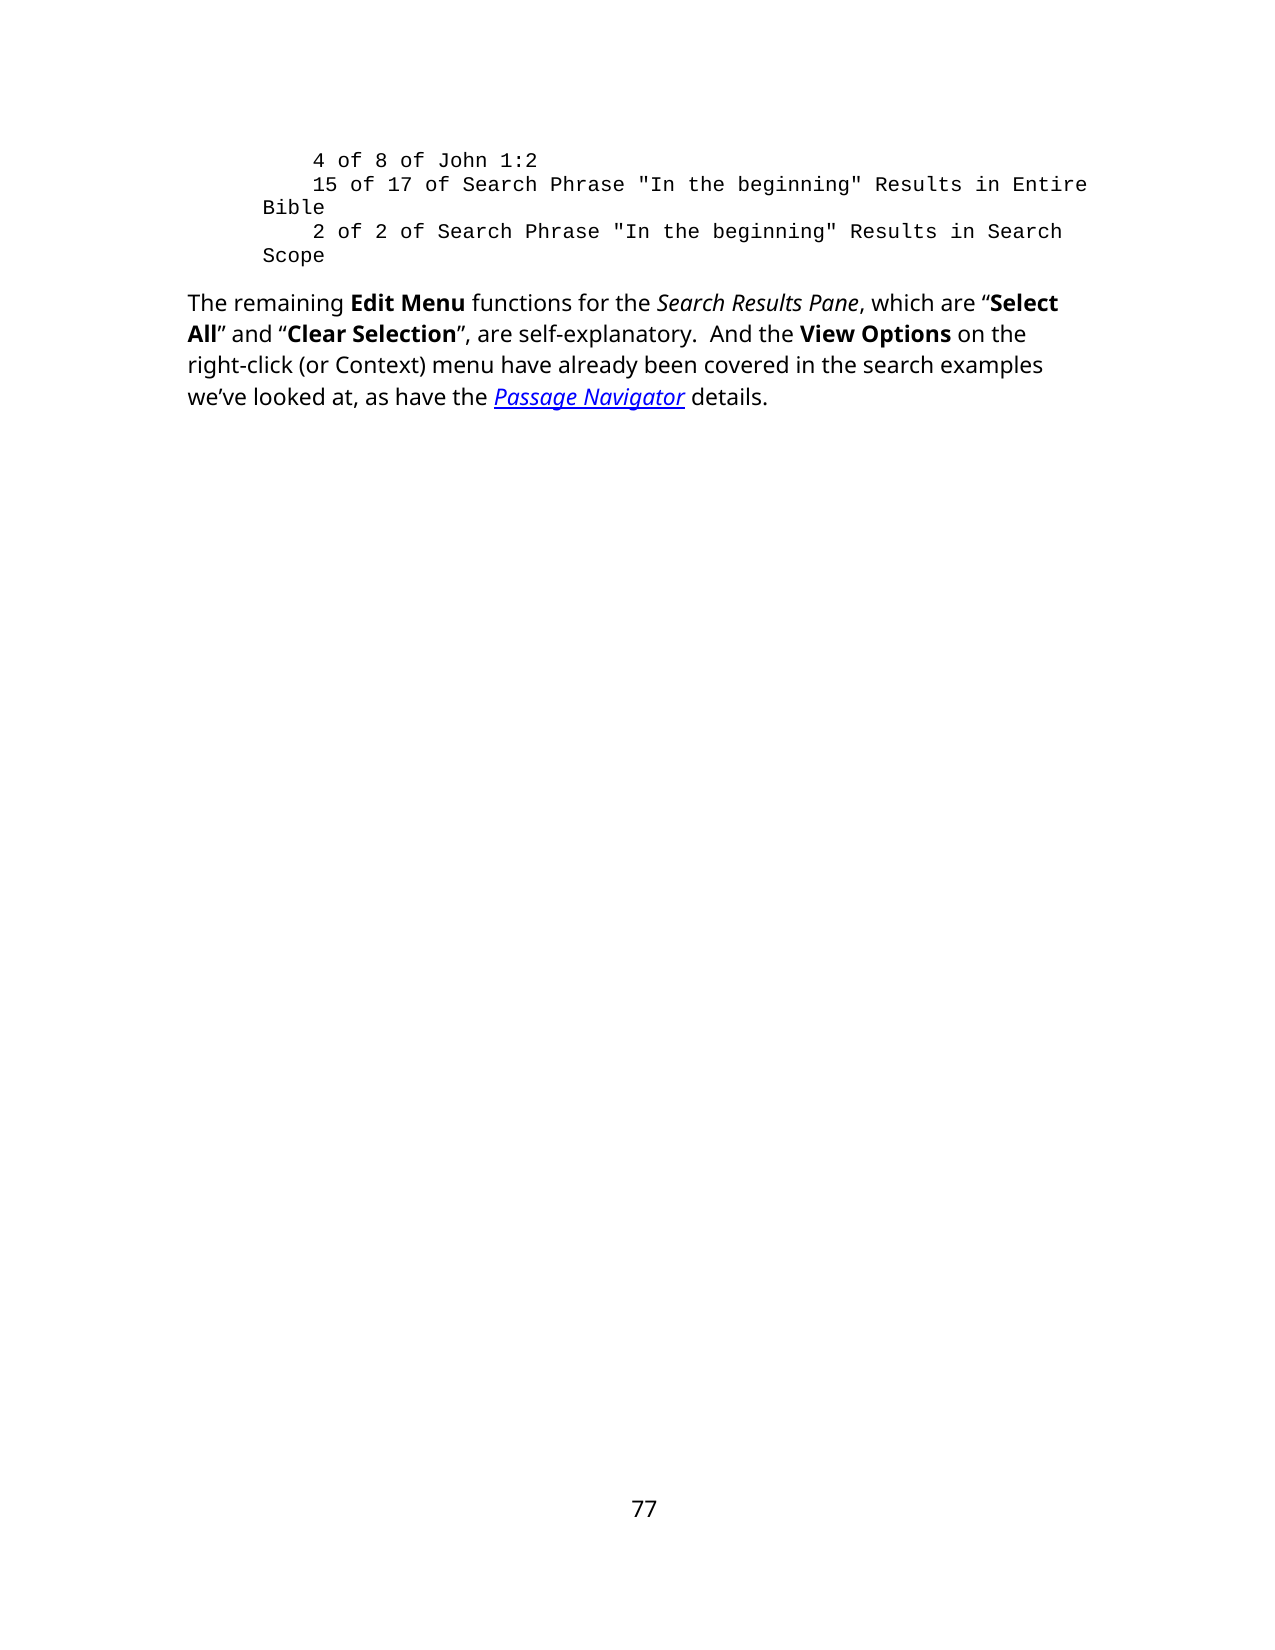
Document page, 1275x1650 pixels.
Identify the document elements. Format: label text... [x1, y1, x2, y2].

text 2 of 2 of Search Phrase "In the beginning" Results in Search Scope [262, 221, 1087, 268]
text The remaining Edit Menu functions for the Search Results Pane, which are “Select All” and “Clear Selection”, are self-explanatory. And the View Options on the right-click (or Context) menu have already been covered in the search examples we’ve looked at, as have the Passage Navigator details. [187, 287, 1087, 412]
text 4 of 8 of John 1:2 [262, 150, 1087, 174]
text 15 of 17 of Search Phrase "In the beginning" Results in Entire Bible [262, 174, 1087, 221]
